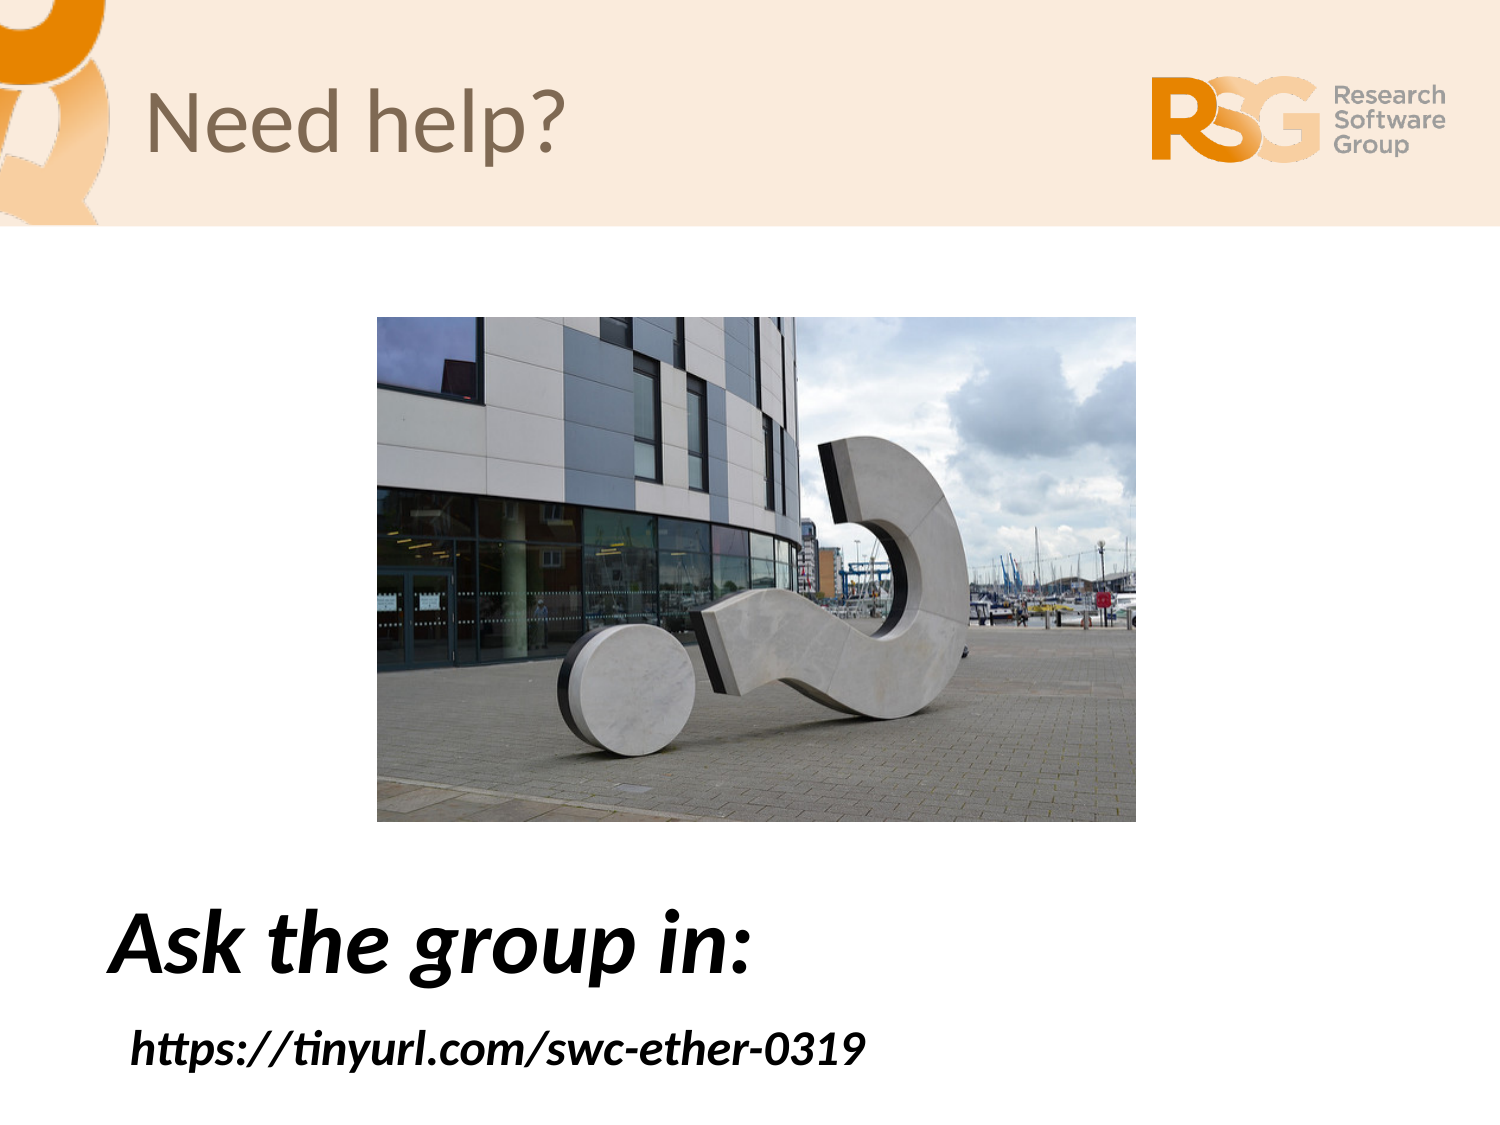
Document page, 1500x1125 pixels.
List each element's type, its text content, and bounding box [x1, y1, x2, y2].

text_box Ask the group in: https://tinyurl.com/swc-ether-0319 [94, 897, 1430, 1125]
picture [0, 0, 113, 225]
picture [377, 317, 1136, 822]
picture [1100, 27, 1497, 212]
title Need help? [129, 21, 1128, 210]
